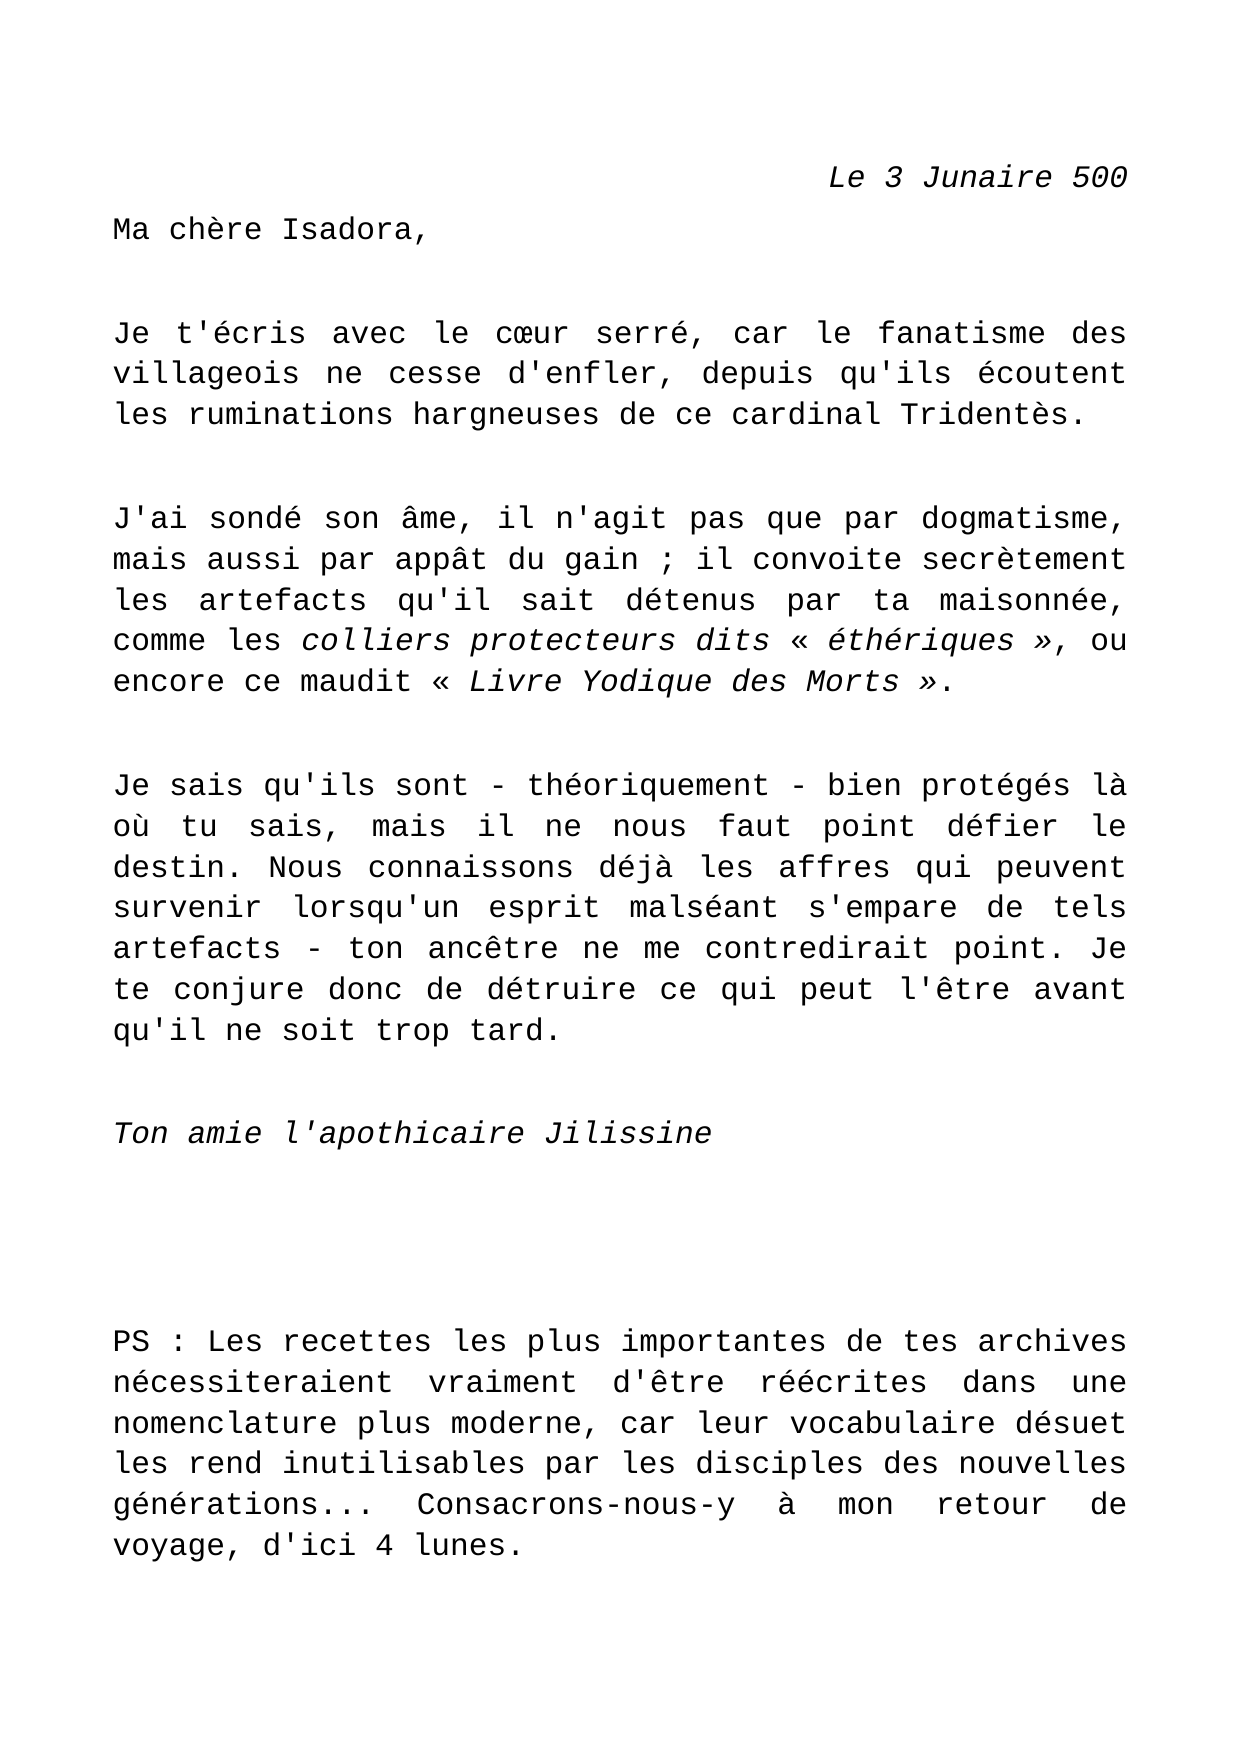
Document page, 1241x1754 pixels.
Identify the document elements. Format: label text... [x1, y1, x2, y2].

text PS : Les recettes les plus importantes de tes archives nécessiteraient vraiment d'être réécrites dans une nomenclature plus moderne, car leur vocabulaire désuet les rend inutilisables par les disciples des nouvelles générations... Consacrons-nous-y à mon retour de voyage, d'ici 4 lunes. [112, 1326, 1128, 1565]
text Le 3 Junaire 500 [112, 161, 1128, 197]
text Ton amie l'apothicaire Jilissine [112, 1118, 1128, 1153]
text Je t'écris avec le cœur serré, car le fanatisme des villageois ne cesse d'enfler, depuis qu'ils écoutent les ruminations hargneuses de ce cardinal Tridentès. [112, 317, 1128, 434]
text Ma chère Isadora, [112, 213, 1128, 249]
text J'ai sondé son âme, il n'agit pas que par dogmatisme, mais aussi par appât du gain ; il convoite secrètement les artefacts qu'il sait détenus par ta maisonnée, comme les colliers protecteurs dits « éthériques », ou encore ce maudit « Livre Yodique des Morts ». [112, 503, 1128, 701]
text Je sais qu'ils sont - théoriquement - bien protégés là où tu sais, mais il ne nous faut point défier le destin. Nous connaissons déjà les affres qui peuvent survenir lorsqu'un esprit malséant s'empare de tels artefacts - ton ancêtre ne me contredirait point. Je te conjure donc de détruire ce qui peut l'être avant qu'il ne soit trop tard. [112, 769, 1128, 1049]
